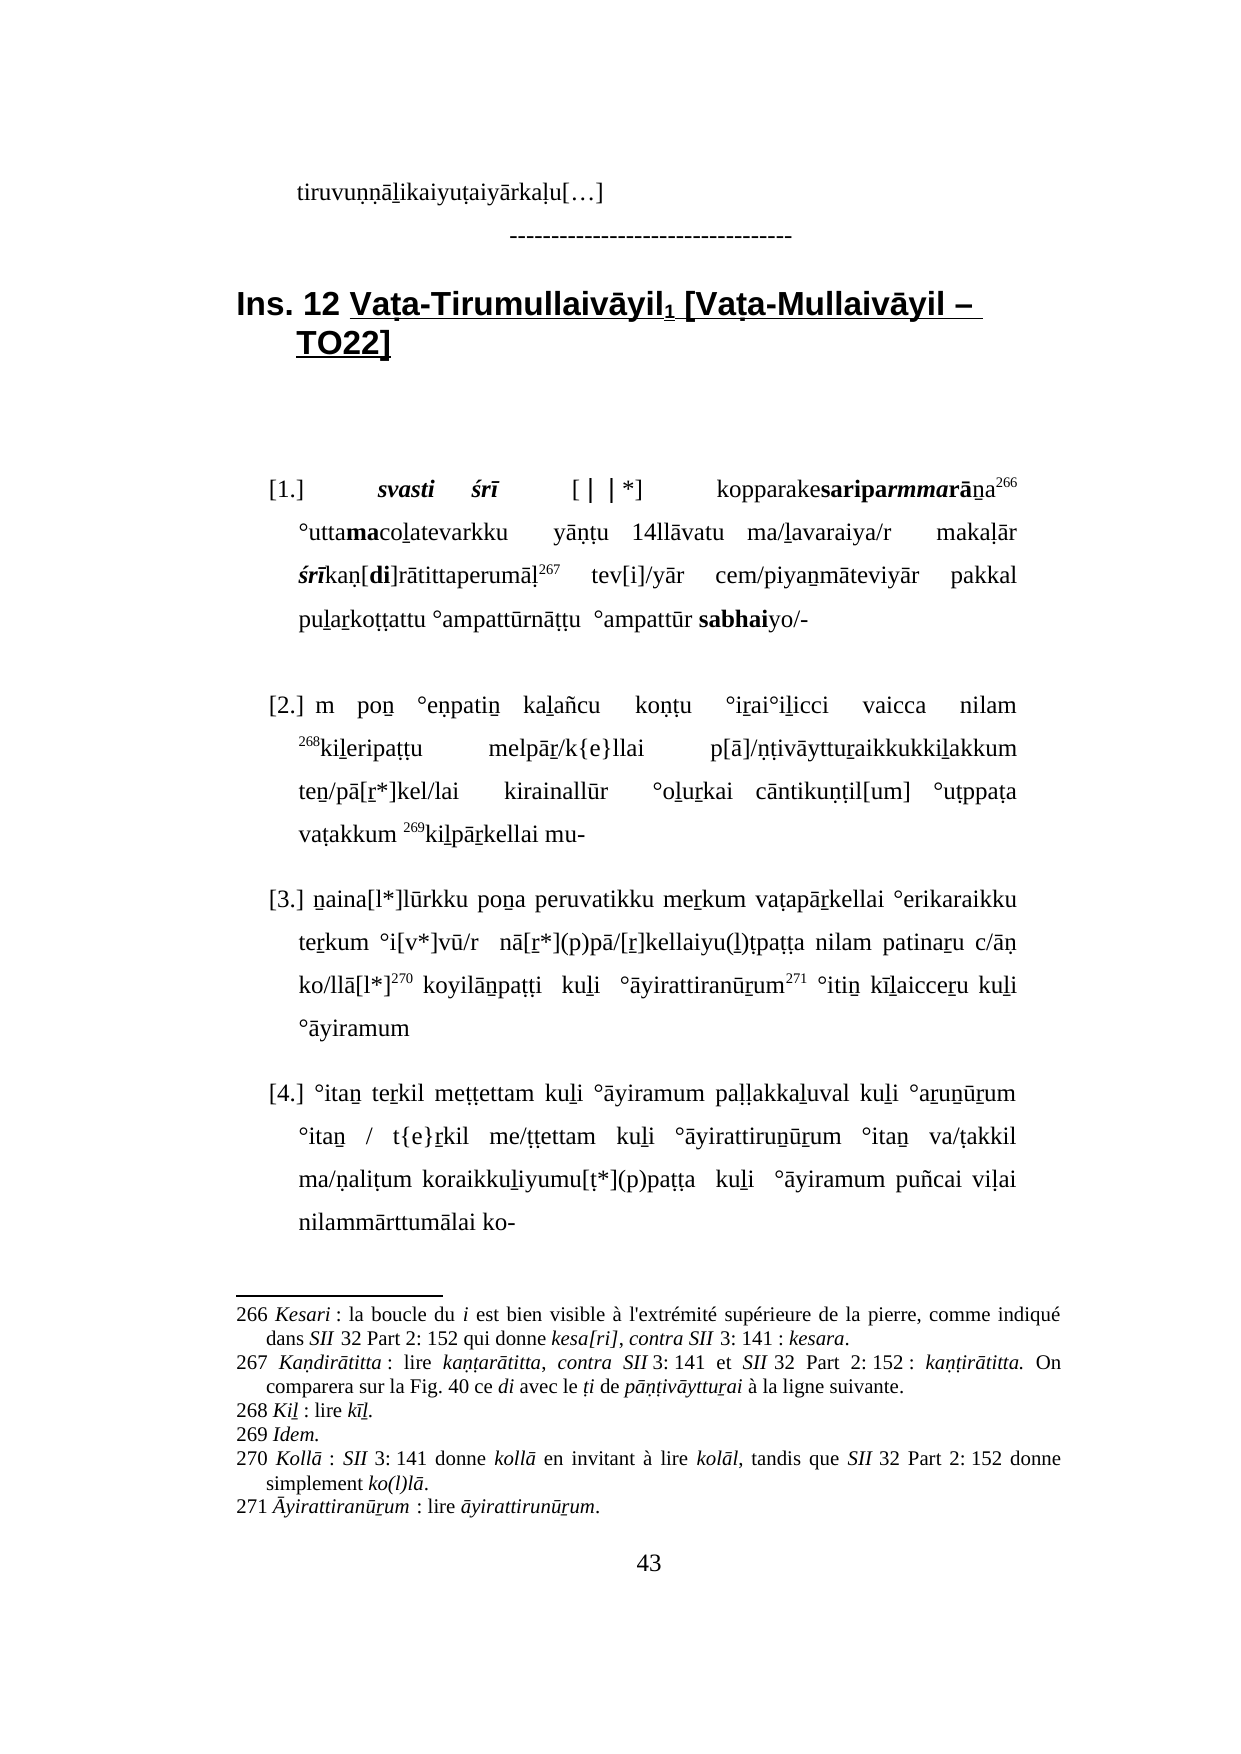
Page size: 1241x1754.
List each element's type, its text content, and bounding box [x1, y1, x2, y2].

text ---------------------------------- [297, 220, 1005, 249]
text Kaṇdirātitta : lire kaṇṭarātitta, contra SII 3: 141 et SII 32 Part 2: 152 : kaṇṭirātitta. On comparera sur la Fig. 40 ce di avec le ṭi de pāṇṭivāyttuṟai à la ligne suivante. [236, 1350, 1061, 1398]
text Kesari : la boucle du i est bien visible à l'extrémité supérieure de la pierre, comme indiqué dans SII 32 Part 2: 152 qui donne kesa[ri], contra SII 3: 141 : kesara. [236, 1302, 1061, 1350]
text Idem. [236, 1422, 1061, 1446]
text tiruvuṇṇāḻikaiyuṭaiyārkaḷu[…] [266, 177, 1005, 206]
text Āyirattiranūṟum : lire āyirattirunūṟum. [236, 1494, 1061, 1518]
text [2.] m poṉ °eṇpatiṉ kaḻañcu koṇṭu °iṟai°iḻicci vaicca nilam kiḻeripaṭṭu melpāṟ/k{e}llai p[ā]/ṇṭivāyttuṟaikkukkiḻakkum teṉ/pā[ṟ*]kel/lai kirainallūr °oḻuṟkai cāntikuṇṭil[um] °uṭppaṭa vaṭakkum kiḻpāṟkellai mu- [268, 690, 1017, 848]
text [3.] ṉaina[l*]lūrkku poṉa peruvatikku meṟkum vaṭapāṟkellai °erikaraikku teṟkum °i[v*]vū/r nā[ṟ*](p)pā/[ṟ]kellaiyu(ḻ)ṭpaṭṭa nilam patinaṟu c/āṇ ko/llā[l*] koyilāṉpaṭṭi kuḻi °āyirattiranūṟum °itiṉ kīḻaicceṟu kuḻi °āyiramum [268, 884, 1017, 1042]
text Kiḻ : lire kīḻ. [236, 1398, 1061, 1422]
text Kollā : SII 3: 141 donne kollā en invitant à lire kolāl, tandis que SII 32 Part 2: 152 donne simplement ko(l)lā. [236, 1446, 1061, 1494]
text [1.] svasti śrī [❘❘*] kopparakesariparmmarāṉa °uttamacoḻatevarkku yāṇṭu 14llāvatu ma/ḻavaraiya/r makaḷār śrīkaṇ[di]rātittaperumāḷ tev[i]/yār cem/piyaṉmāteviyār pakkal puḻaṟkoṭṭattu °ampattūrnāṭṭu °ampattūr sabhaiyo/- [268, 474, 1017, 632]
subtitle Ins. 12 Vaṭa-Tirumullaivāyil1 [Vaṭa-Mullaivāyil – TO22] [236, 284, 1061, 361]
text [4.] °itaṉ teṟkil meṭṭettam kuḻi °āyiramum paḷḷakkaḻuval kuḻi °aṟuṉūṟum °itaṉ / t{e}ṟkil me/ṭṭettam kuḻi °āyirattiruṉūṟum °itaṉ va/ṭakkil ma/ṇaliṭum koraikkuḻiyumu[ṭ*](p)paṭṭa kuḻi °āyiramum puñcai viḷai nilammārttumālai ko- [268, 1078, 1017, 1236]
